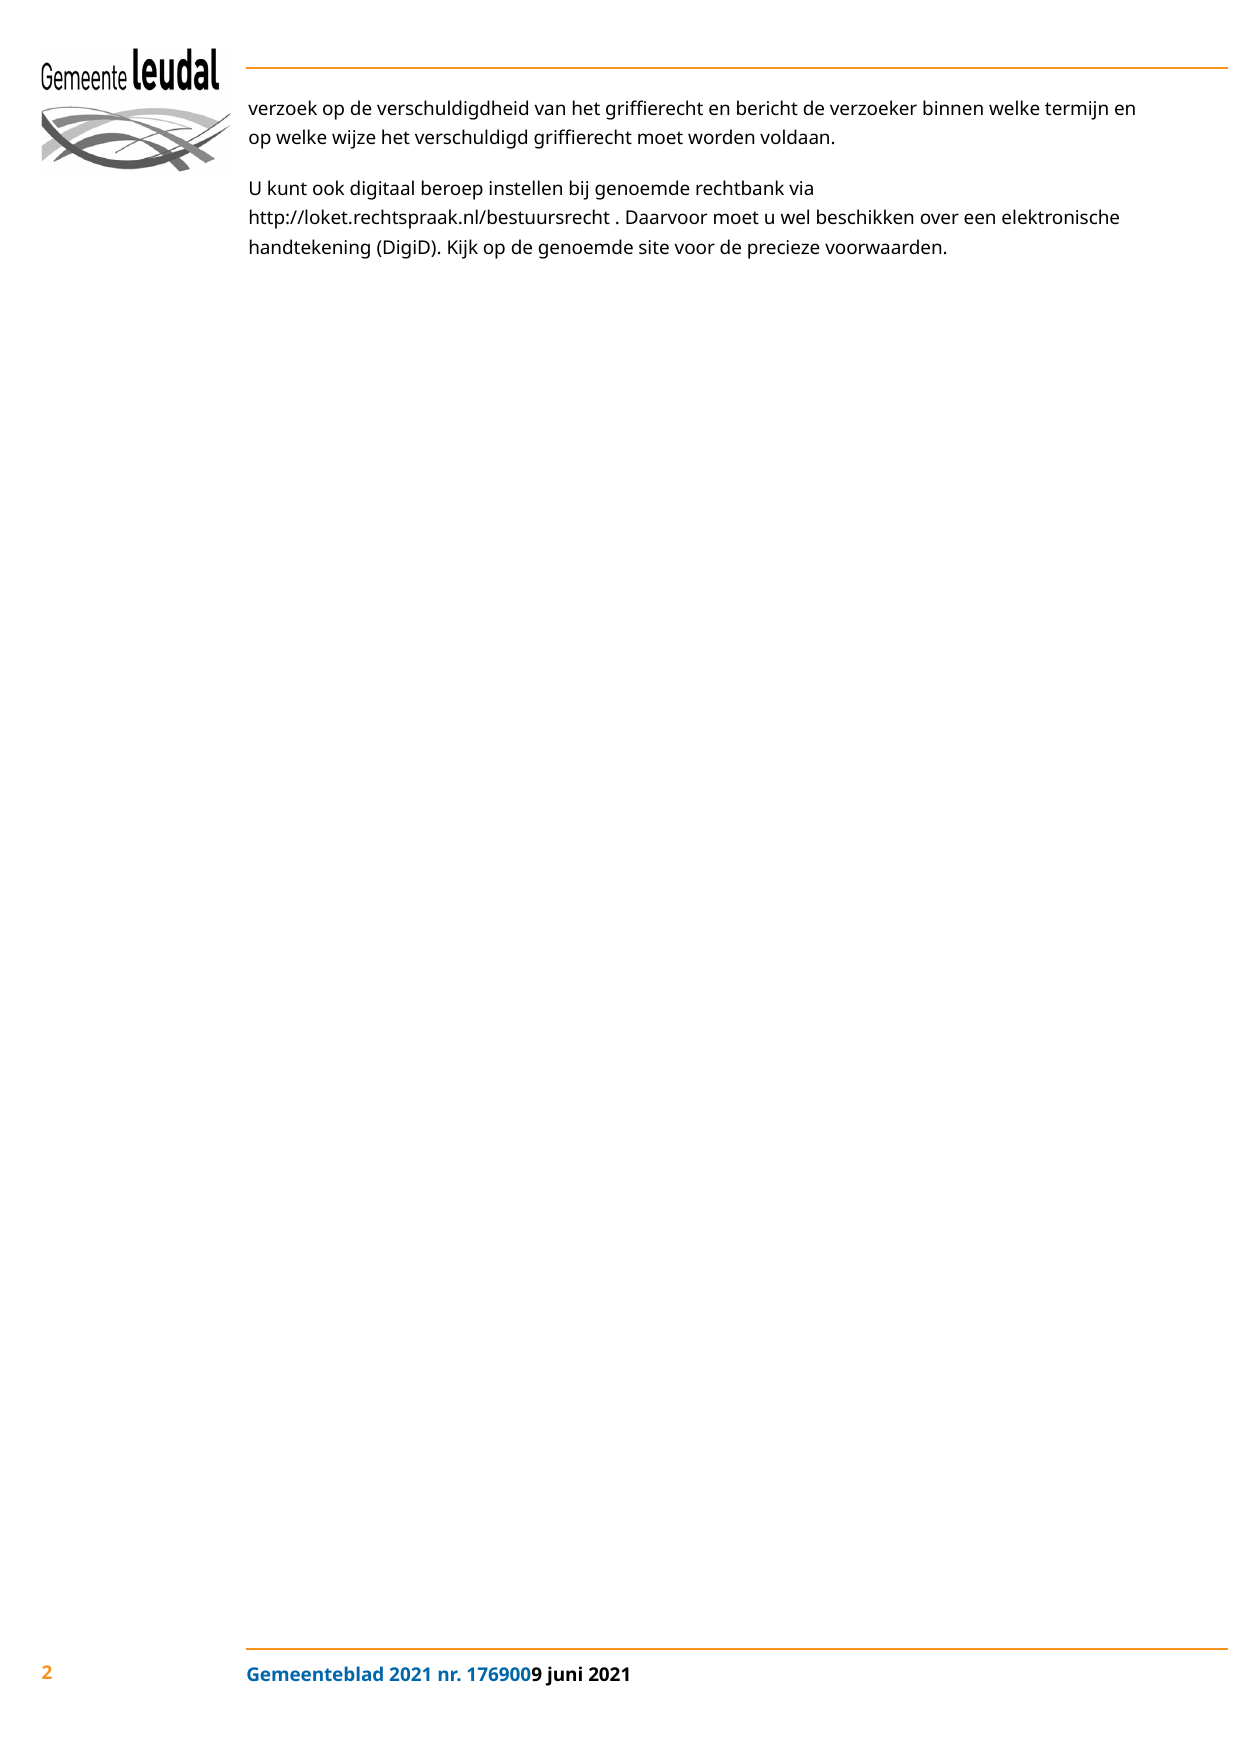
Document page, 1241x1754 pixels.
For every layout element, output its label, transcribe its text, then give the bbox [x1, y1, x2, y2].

text verzoek op de verschuldigdheid van het griffierecht en bericht de verzoeker binnen welke termijn en op welke wijze het verschuldigd griffierecht moet worden voldaan. [248, 95, 1152, 150]
picture [41, 47, 231, 172]
text U kunt ook digitaal beroep instellen bij genoemde rechtbank via http://loket.rechtspraak.nl/bestuursrecht . Daarvoor moet u wel beschikken over een elektronische handtekening (DigiD). Kijk op de genoemde site voor de precieze voorwaarden. [248, 175, 1152, 260]
